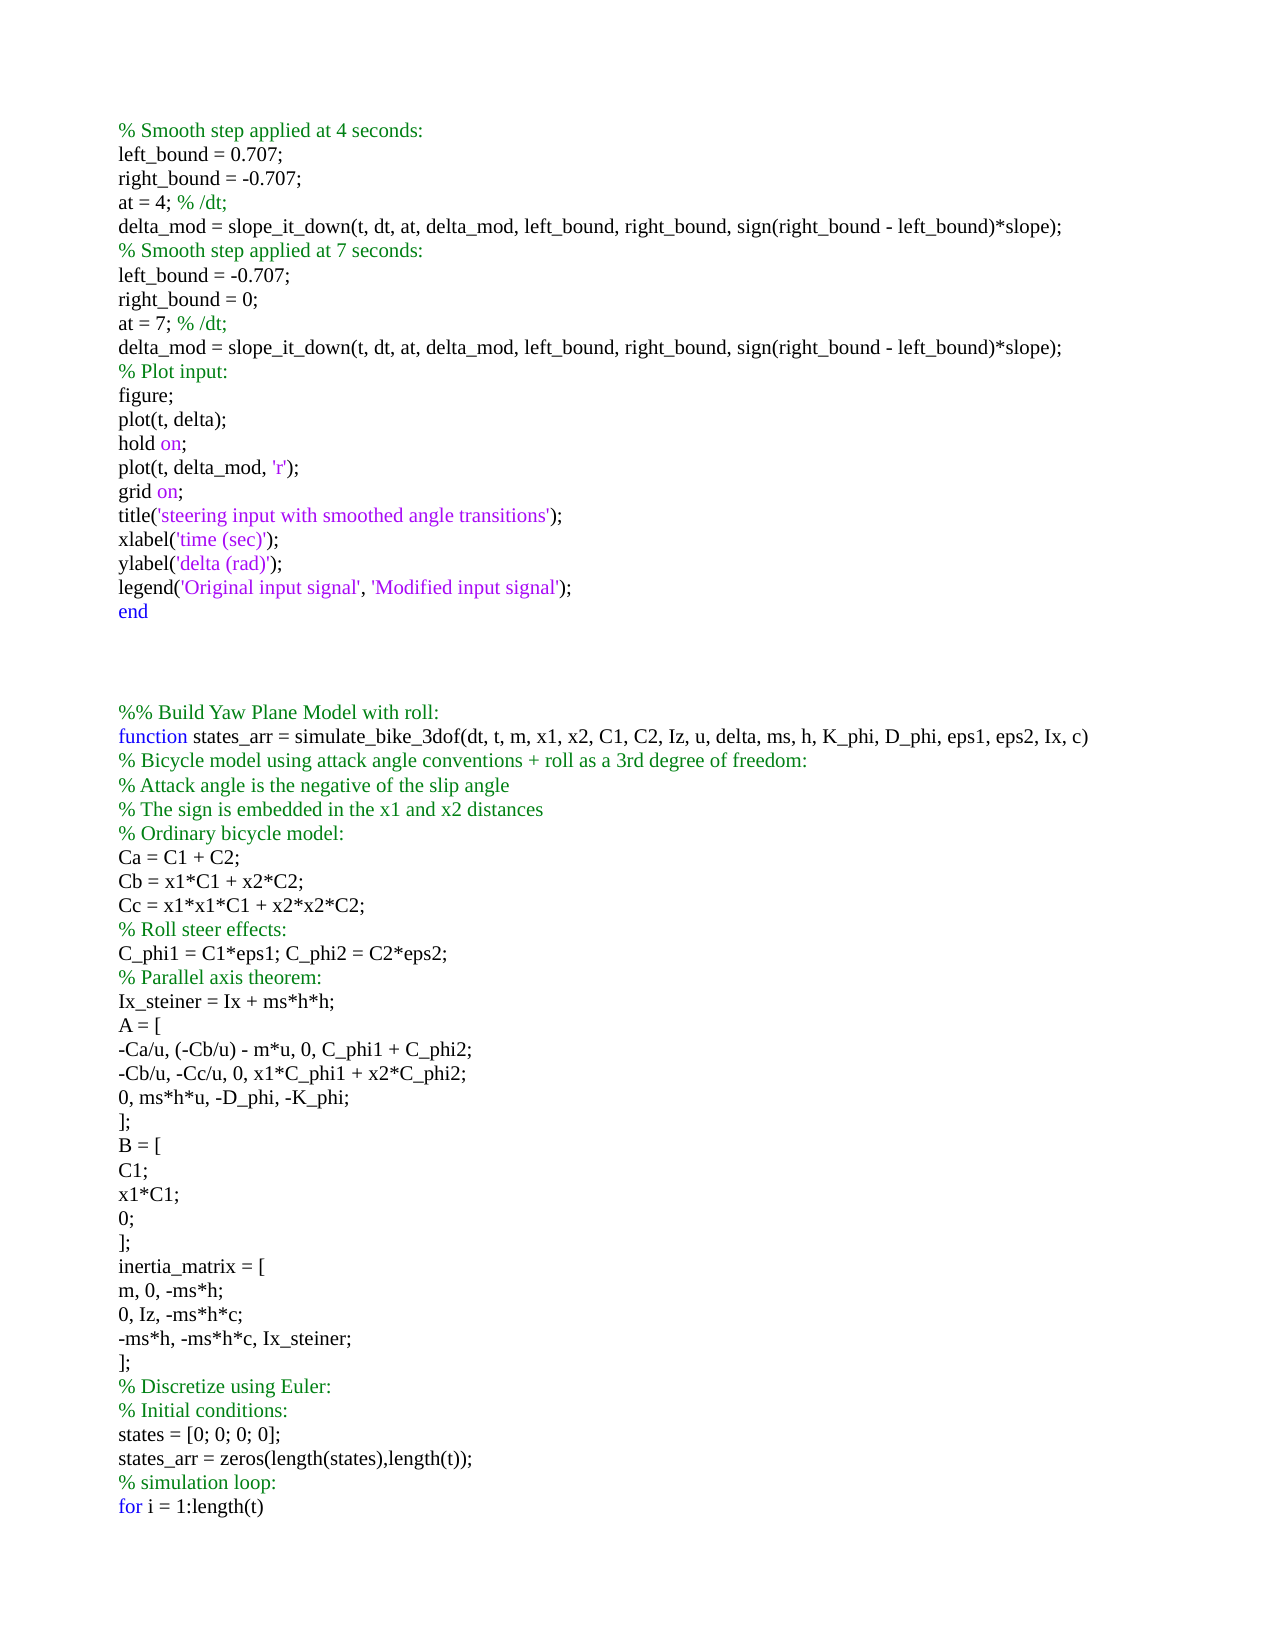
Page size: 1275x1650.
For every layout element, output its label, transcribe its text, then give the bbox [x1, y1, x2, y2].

text right_bound = 0; [118, 287, 1157, 311]
text % Smooth step applied at 7 seconds: [118, 238, 1157, 262]
text -Cb/u, -Cc/u, 0, x1*C_phi1 + x2*C_phi2; [118, 1061, 1157, 1085]
text Ix_steiner = Ix + ms*h*h; [118, 989, 1157, 1013]
text inertia_matrix = [ [118, 1254, 1157, 1278]
text C_phi1 = C1*eps1; C_phi2 = C2*eps2; [118, 941, 1157, 965]
text for i = 1:length(t) [118, 1494, 1157, 1518]
text B = [ [118, 1133, 1157, 1157]
text at = 7; % /dt; [118, 311, 1157, 335]
text at = 4; % /dt; [118, 190, 1157, 214]
text 0, ms*h*u, -D_phi, -K_phi; [118, 1085, 1157, 1109]
text states_arr = zeros(length(states),length(t)); [118, 1446, 1157, 1470]
text delta_mod = slope_it_down(t, dt, at, delta_mod, left_bound, right_bound, sign(right_bound - left_bound)*slope); [118, 335, 1157, 359]
text % Parallel axis theorem: [118, 965, 1157, 989]
text hold on; [118, 431, 1157, 455]
text Ca = C1 + C2; [118, 845, 1157, 869]
text function states_arr = simulate_bike_3dof(dt, t, m, x1, x2, C1, C2, Iz, u, delta, ms, h, K_phi, D_phi, eps1, eps2, Ix, c) [118, 724, 1157, 748]
text 0; [118, 1206, 1157, 1230]
text -ms*h, -ms*h*c, Ix_steiner; [118, 1326, 1157, 1350]
text figure; [118, 383, 1157, 407]
text plot(t, delta); [118, 407, 1157, 431]
text % Attack angle is the negative of the slip angle [118, 772, 1157, 797]
text % Bicycle model using attack angle conventions + roll as a 3rd degree of freedom: [118, 748, 1157, 772]
text C1; [118, 1157, 1157, 1182]
text %% Build Yaw Plane Model with roll: [118, 700, 1157, 724]
text ]; [118, 1109, 1157, 1133]
text % Discretize using Euler: [118, 1374, 1157, 1398]
text ylabel('delta (rad)'); [118, 551, 1157, 575]
text xlabel('time (sec)'); [118, 527, 1157, 551]
text x1*C1; [118, 1182, 1157, 1206]
text left_bound = 0.707; [118, 142, 1157, 166]
text legend('Original input signal', 'Modified input signal'); [118, 575, 1157, 599]
text delta_mod = slope_it_down(t, dt, at, delta_mod, left_bound, right_bound, sign(right_bound - left_bound)*slope); [118, 214, 1157, 238]
text % simulation loop: [118, 1470, 1157, 1494]
text % Smooth step applied at 4 seconds: [118, 118, 1157, 142]
text plot(t, delta_mod, 'r'); [118, 455, 1157, 479]
text grid on; [118, 479, 1157, 503]
text % Plot input: [118, 359, 1157, 383]
text states = [0; 0; 0; 0]; [118, 1422, 1157, 1446]
text Cb = x1*C1 + x2*C2; [118, 869, 1157, 893]
text ]; [118, 1350, 1157, 1374]
text % Roll steer effects: [118, 917, 1157, 941]
text title('steering input with smoothed angle transitions'); [118, 503, 1157, 527]
text Cc = x1*x1*C1 + x2*x2*C2; [118, 893, 1157, 917]
text % Initial conditions: [118, 1398, 1157, 1422]
text end [118, 599, 1157, 623]
text A = [ [118, 1013, 1157, 1037]
text 0, Iz, -ms*h*c; [118, 1302, 1157, 1326]
text left_bound = -0.707; [118, 262, 1157, 287]
text -Ca/u, (-Cb/u) - m*u, 0, C_phi1 + C_phi2; [118, 1037, 1157, 1061]
text right_bound = -0.707; [118, 166, 1157, 190]
text ]; [118, 1230, 1157, 1254]
text m, 0, -ms*h; [118, 1278, 1157, 1302]
text % Ordinary bicycle model: [118, 821, 1157, 845]
text % The sign is embedded in the x1 and x2 distances [118, 797, 1157, 821]
